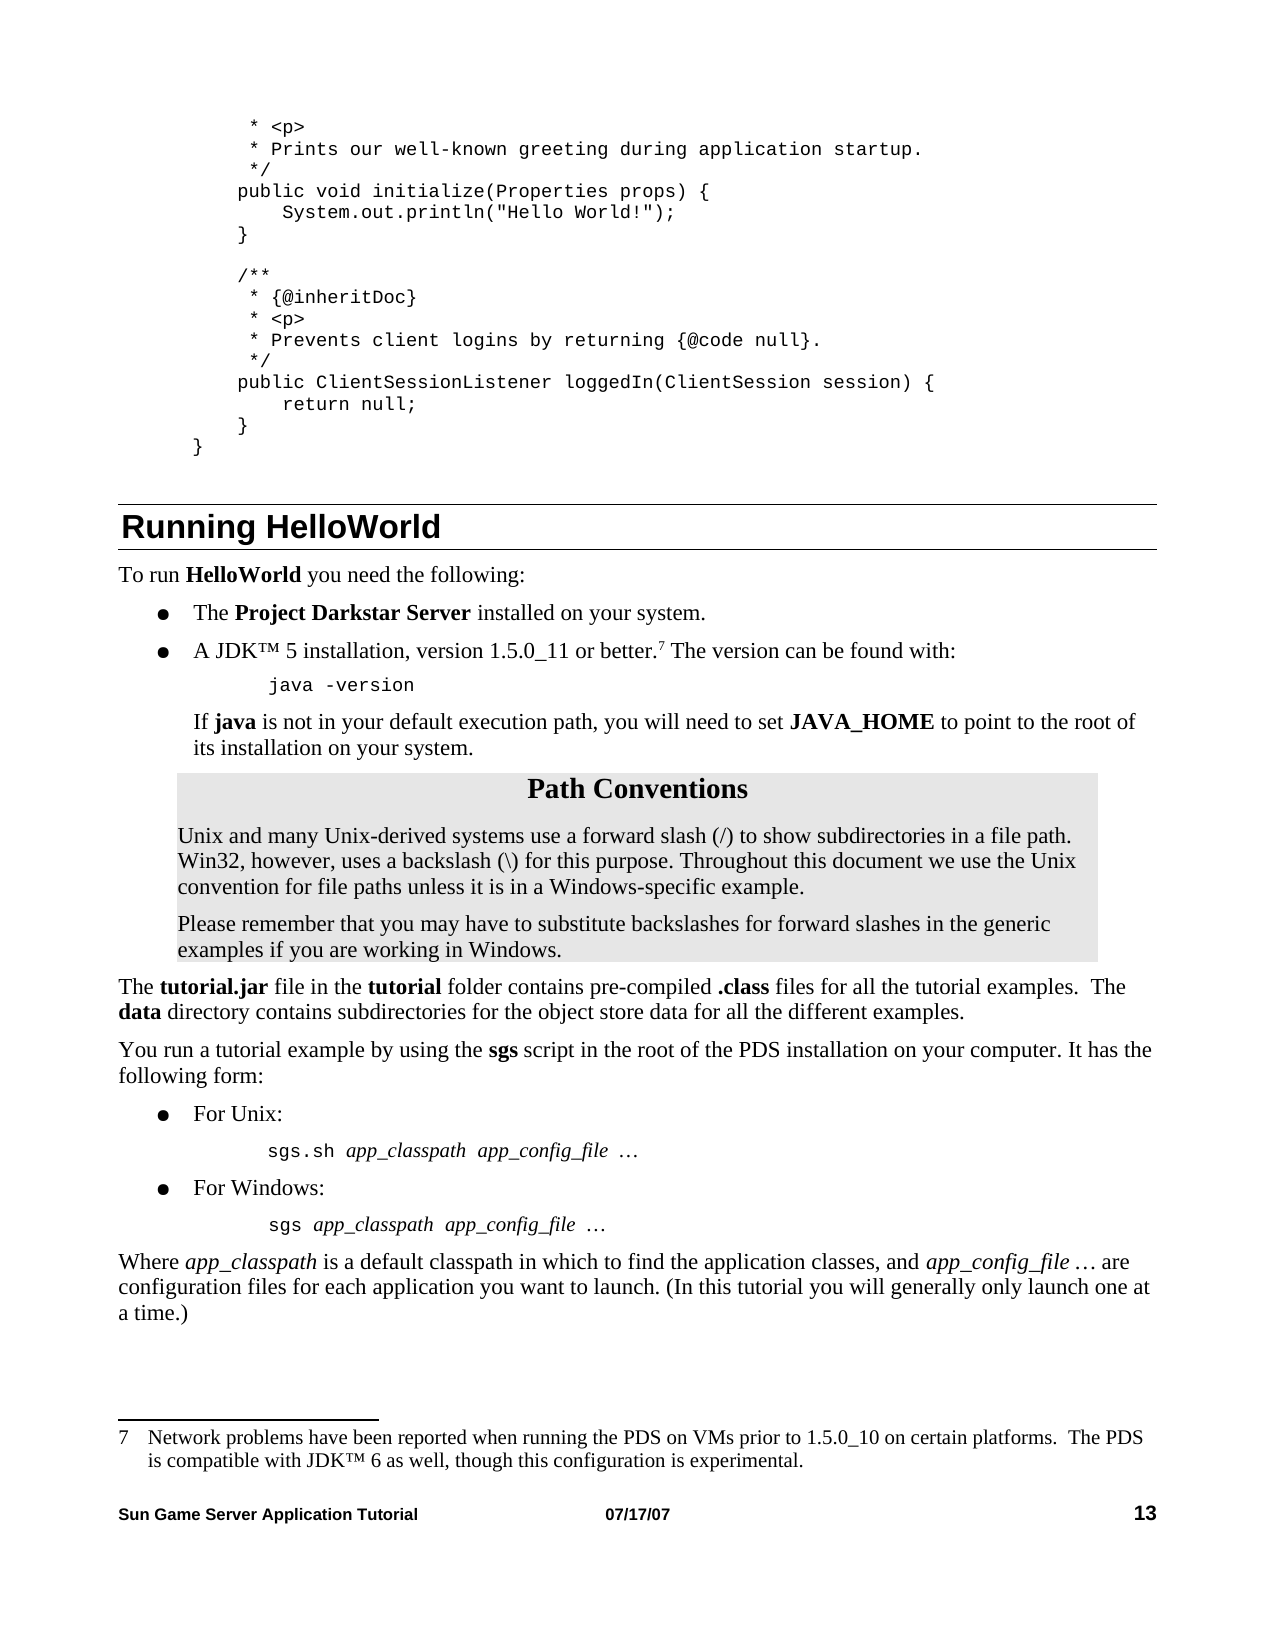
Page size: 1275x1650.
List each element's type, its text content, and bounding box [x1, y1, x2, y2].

list For Unix: [156, 1101, 1157, 1126]
list The Project Darkstar Server installed on your system. [156, 600, 1157, 626]
text Where app_classpath is a default classpath in which to find the application classes, and app_config_file … are configuration files for each application you want to launch. (In this tutorial you will generally only launch one at a time.) [118, 1249, 1157, 1325]
subtitle Running HelloWorld [118, 505, 1157, 549]
text To run HelloWorld you need the following: [118, 562, 1157, 588]
list If java is not in your default execution path, you will need to set JAVA_HOME to point to the root of its installation on your system. [156, 709, 1157, 760]
text You run a tutorial example by using the sgs script in the root of the PDS installation on your computer. It has the following form: [118, 1037, 1157, 1088]
list sgs.sh app_classpath app_config_file … [229, 1138, 1157, 1163]
text The tutorial.jar file in the tutorial folder contains pre-compiled .class files for all the tutorial examples. The data directory contains subdirectories for the object store data for all the different examples. [118, 974, 1157, 1025]
text Unix and many Unix-derived systems use a forward slash (/) to show subdirectories in a file path. Win32, however, uses a backslash (\) for this purpose. Throughout this document we use the Unix convention for file paths unless it is in a Windows-specific example. [177, 823, 1098, 899]
text * <p> * Prints our well-known greeting during application startup. */ public void initialize(Properties props) { System.out.println("Hello World!"); } /** * {@inheritDoc} * <p> * Prevents client logins by returning {@code null}. */ public ClientSessionListener loggedIn(ClientSession session) { return null; } } [192, 118, 1098, 479]
list sgs app_classpath app_config_file … [268, 1213, 1157, 1237]
list java -version [268, 676, 1157, 697]
title Path Conventions [177, 773, 1098, 805]
list Network problems have been reported when running the PDS on VMs prior to 1.5.0_10 on certain platforms. The PDS is compatible with JDK™ 6 as well, though this configuration is experimental. [118, 1426, 1157, 1472]
list A JDK™ 5 installation, version 1.5.0_11 or better. The version can be found with: [156, 638, 1157, 663]
list For Windows: [156, 1175, 1157, 1200]
text Please remember that you may have to substitute backslashes for forward slashes in the generic examples if you are working in Windows. [177, 911, 1098, 962]
